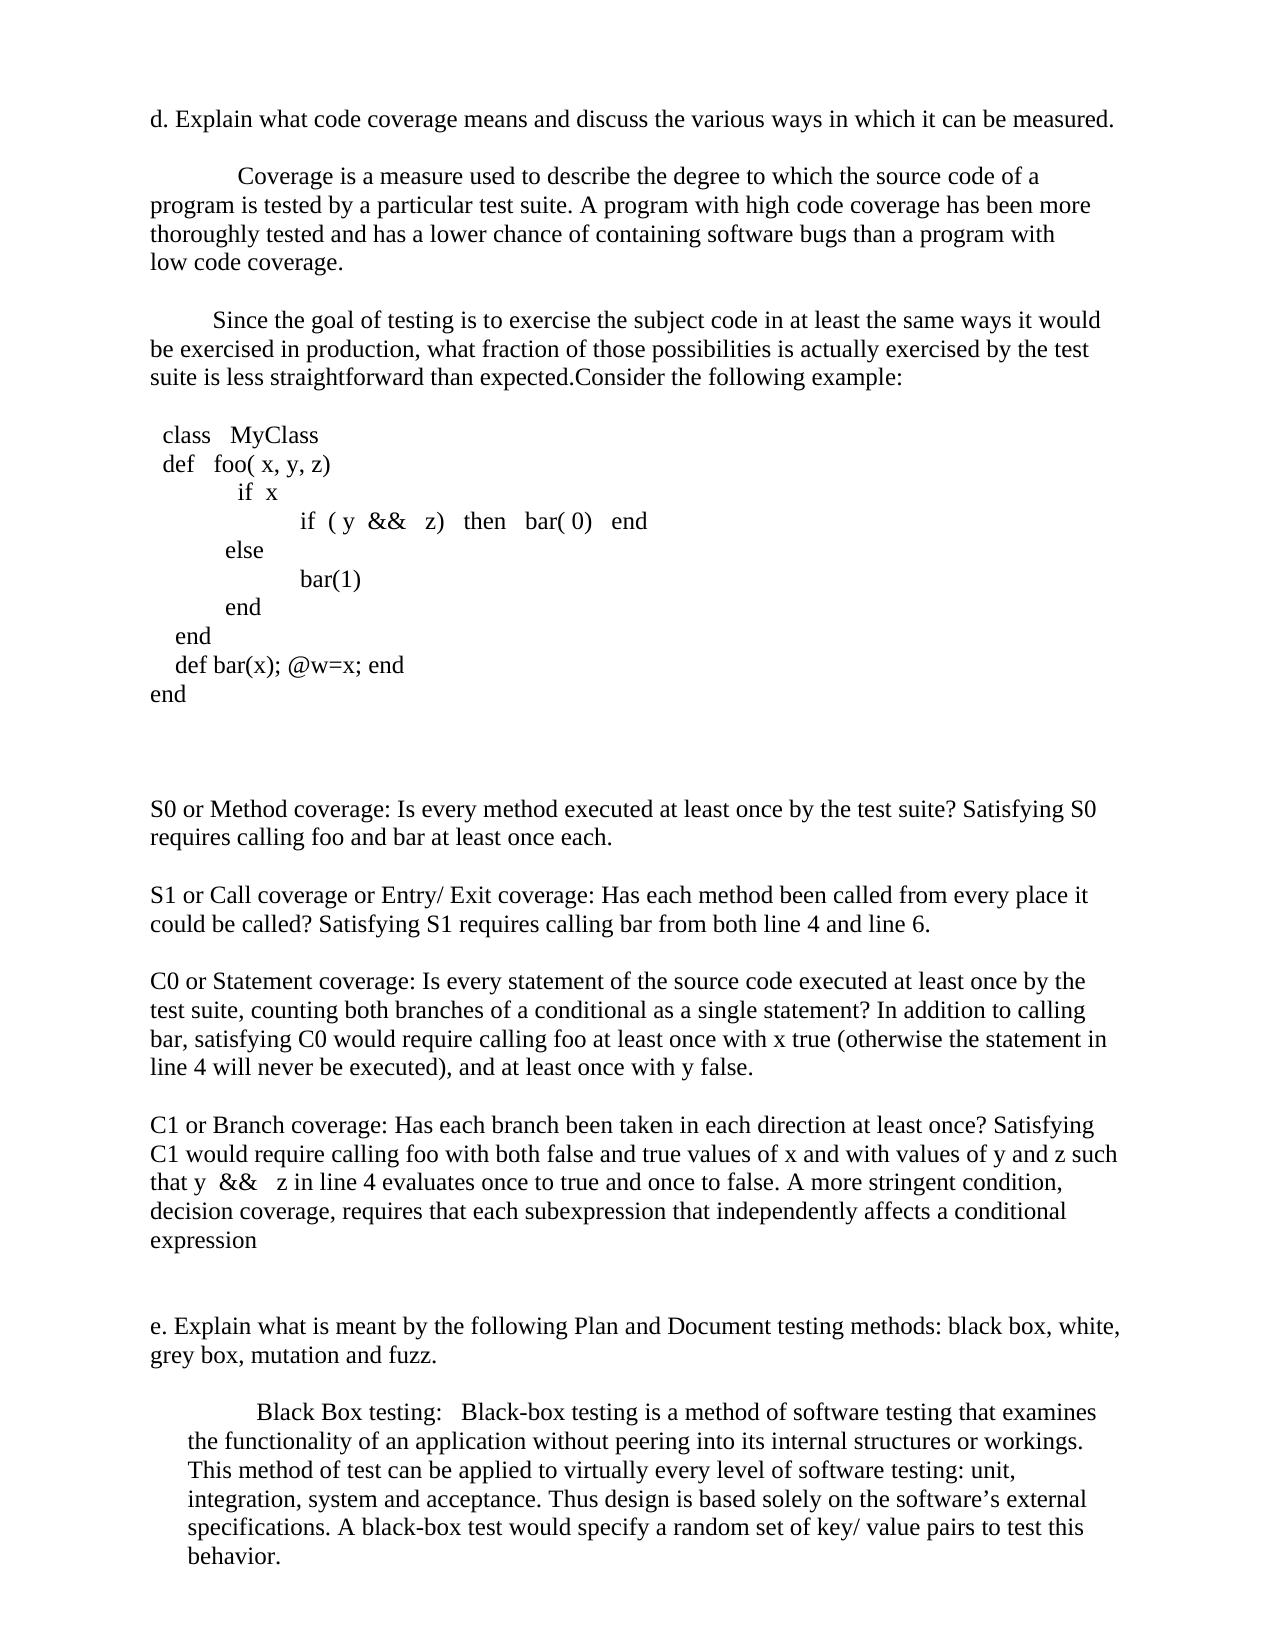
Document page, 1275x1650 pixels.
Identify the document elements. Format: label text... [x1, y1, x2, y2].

text if x [150, 477, 1125, 506]
text if ( y && z) then bar( 0) end [150, 506, 1125, 535]
text S1 or Call coverage or Entry/ Exit coverage: Has each method been called from every place it could be called? Satisfying S1 requires calling bar from both line 4 and line 6. [150, 880, 1125, 937]
text C0 or Statement coverage: Is every statement of the source code executed at least once by the test suite, counting both branches of a conditional as a single statement? In addition to calling bar, satisfying C0 would require calling foo at least once with x true (otherwise the statement in line 4 will never be executed), and at least once with y false. [150, 966, 1125, 1081]
text Black Box testing: Black-box testing is a method of software testing that examines the functionality of an application without peering into its internal structures or workings. This method of test can be applied to virtually every level of software testing: unit, integration, system and acceptance. Thus design is based solely on the software’s external specifications. A black-box test would specify a random set of key/ value pairs to test this behavior. [187, 1397, 1125, 1570]
text d. Explain what code coverage means and discuss the various ways in which it can be measured. [150, 104, 1125, 132]
text def foo( x, y, z) [150, 449, 1125, 477]
text Coverage is a measure used to describe the degree to which the source code of a program is tested by a particular test suite. A program with high code coverage has been more thoroughly tested and has a lower chance of containing software bugs than a program with low code coverage. [150, 161, 1125, 276]
text Since the goal of testing is to exercise the subject code in at least the same ways it would be exercised in production, what fraction of those possibilities is actually exercised by the test suite is less straightforward than expected.Consider the following example: [150, 305, 1125, 391]
text end [150, 621, 1125, 650]
text end [150, 679, 1125, 707]
text S0 or Method coverage: Is every method executed at least once by the test suite? Satisfying S0 requires calling foo and bar at least once each. [150, 794, 1125, 851]
text bar(1) [150, 564, 1125, 592]
text end [150, 592, 1125, 621]
text def bar(x); @w=x; end [150, 650, 1125, 679]
text else [150, 535, 1125, 564]
text C1 or Branch coverage: Has each branch been taken in each direction at least once? Satisfying C1 would require calling foo with both false and true values of x and with values of y and z such that y && z in line 4 evaluates once to true and once to false. A more stringent condition, decision coverage, requires that each subexpression that independently affects a conditional expression [150, 1110, 1125, 1254]
text class MyClass [150, 420, 1125, 449]
text e. Explain what is meant by the following Plan and Document testing methods: black box, white, grey box, mutation and fuzz. [150, 1311, 1125, 1369]
